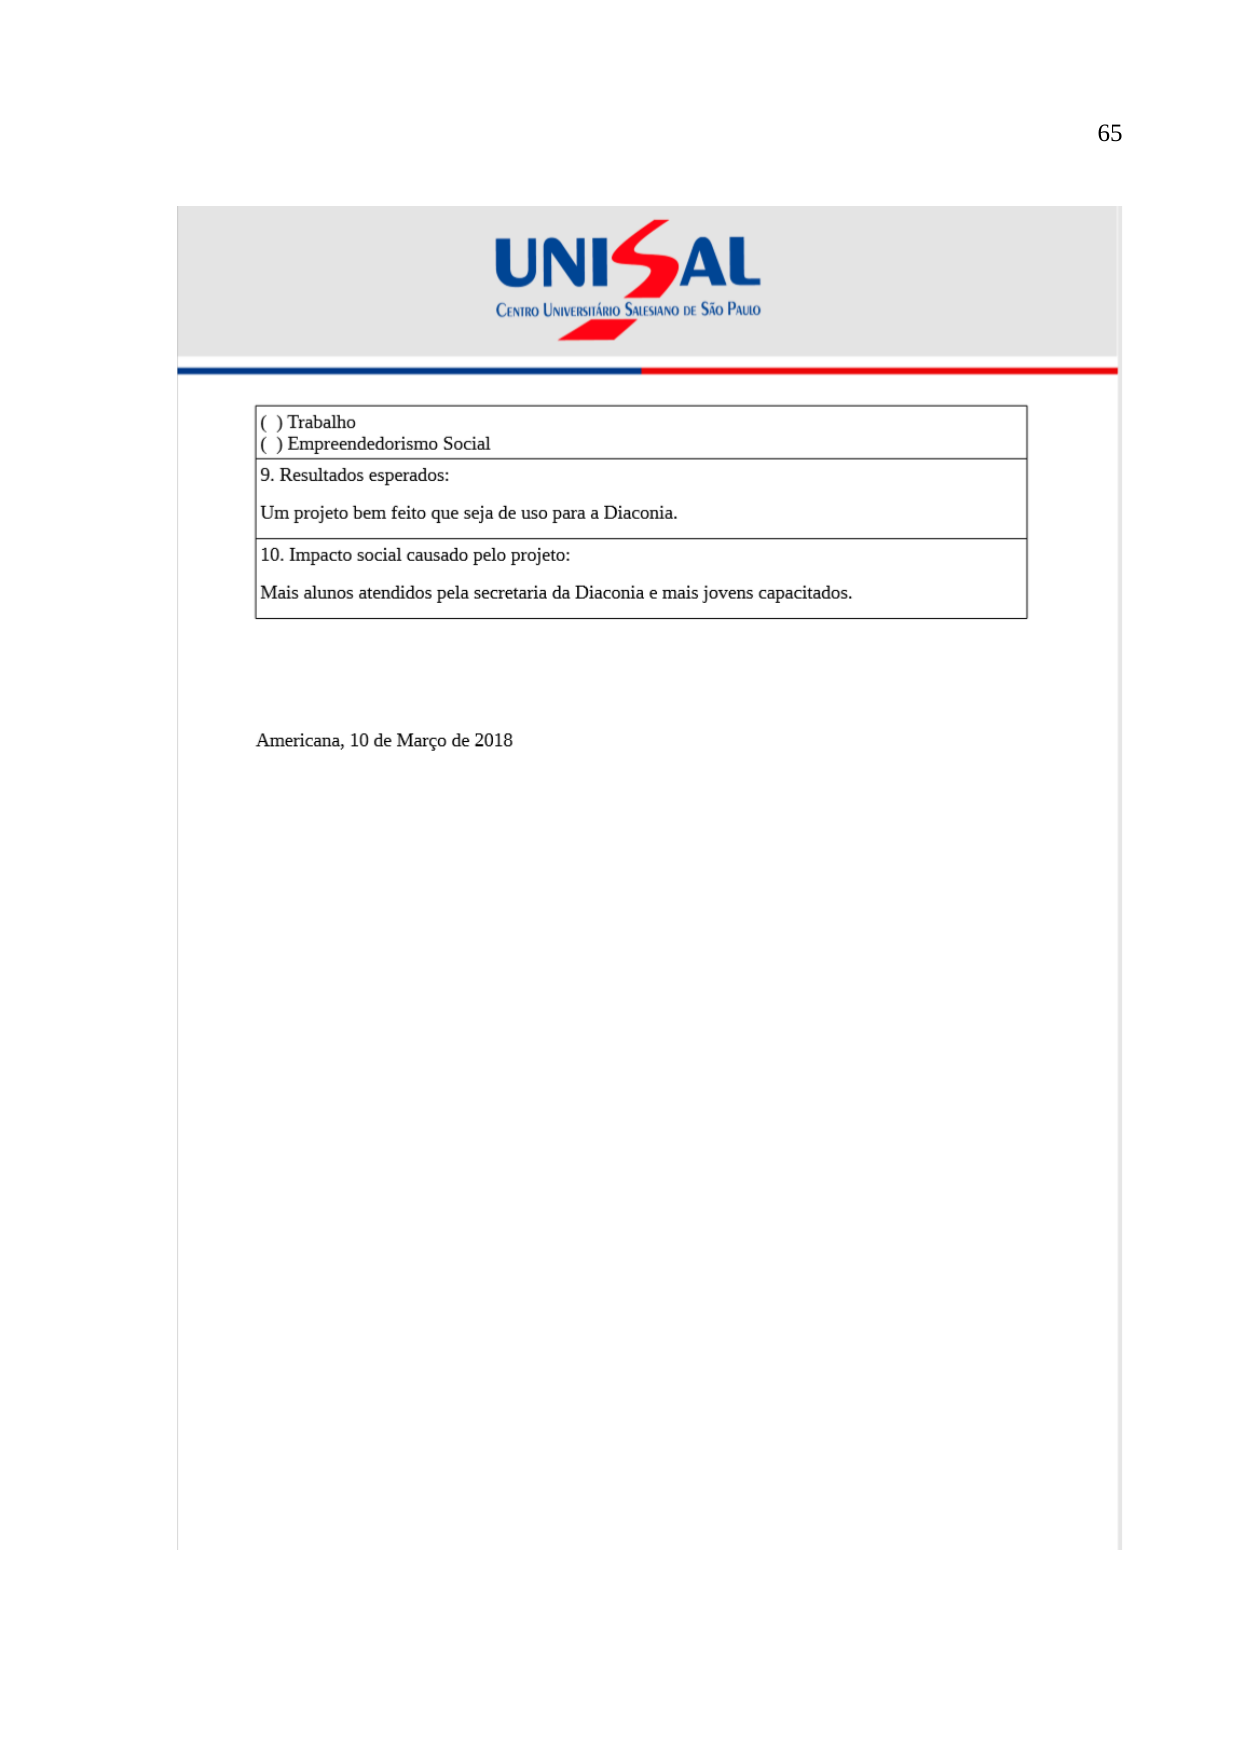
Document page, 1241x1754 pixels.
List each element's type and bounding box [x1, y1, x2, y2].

picture [177, 206, 1123, 1550]
